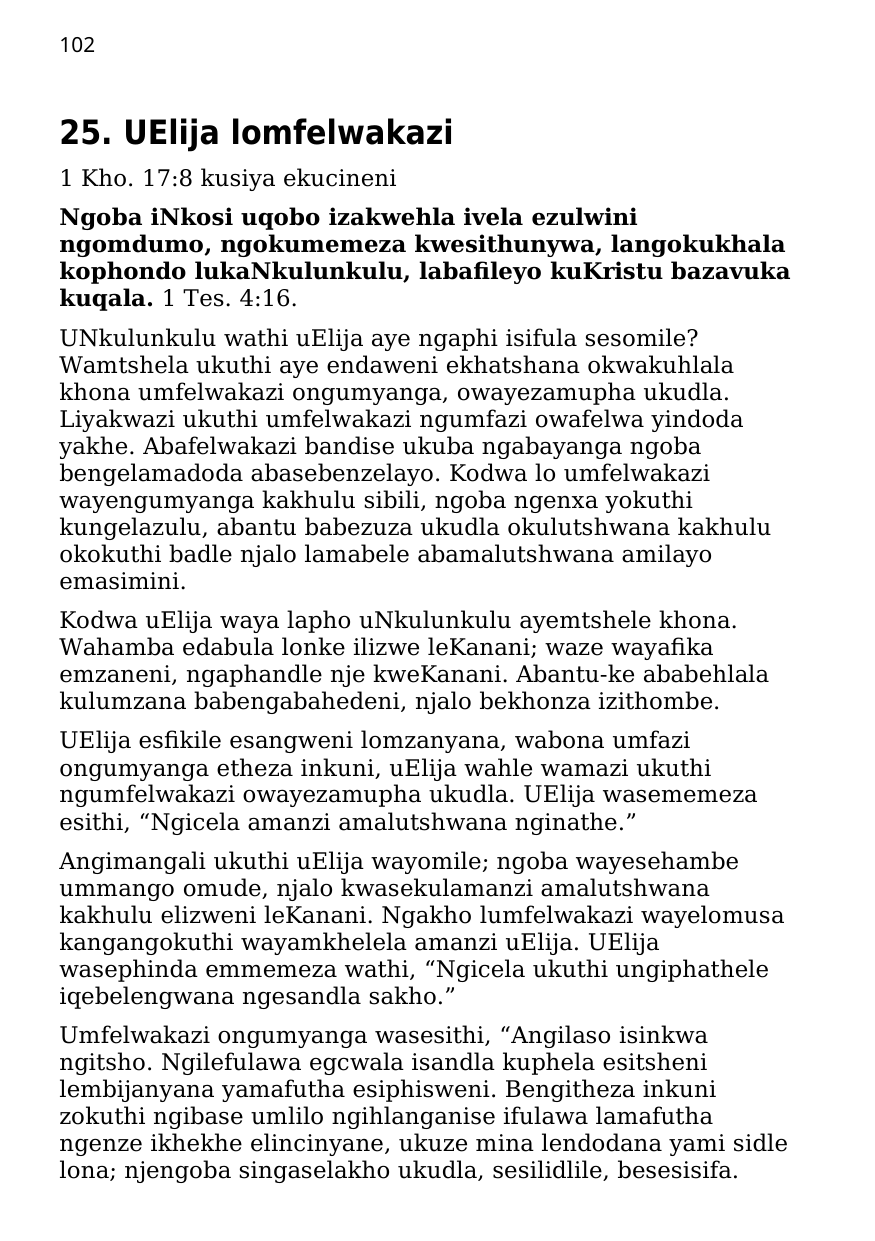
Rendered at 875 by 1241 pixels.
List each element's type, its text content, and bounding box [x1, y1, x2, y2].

text UElija esfikile esangweni lomzanyana, wabona umfazi ongumyanga etheza inkuni, uElija wahle wamazi ukuthi ngumfelwakazi owayezamupha ukudla. UElija wasememeza esithi, “Ngicela amanzi amalutshwana nginathe.” [59, 727, 791, 835]
text Angimangali ukuthi uElija wayomile; ngoba wayesehambe ummango omude, njalo kwasekulamanzi amalutshwana kakhulu elizweni leKanani. Ngakho lumfelwakazi wayelomusa kangangokuthi wayamkhelela amanzi uElija. UElija wasephinda emmemeza wathi, “Ngicela ukuthi ungiphathele iqebelengwana ngesandla sakho.” [59, 848, 791, 1010]
text UNkulunkulu wathi uElija aye ngaphi isifula sesomile? Wamtshela ukuthi aye endaweni ekhatshana okwakuhlala khona umfelwakazi ongumyanga, owayezamupha ukudla. Liyakwazi ukuthi umfelwakazi ngumfazi owafelwa yindoda yakhe. Abafelwakazi bandise ukuba ngabayanga ngoba bengelamadoda abasebenzelayo. Kodwa lo umfelwakazi wayengumyanga kakhulu sibili, ngoba ngenxa yokuthi kungelazulu, abantu babezuza ukudla okulutshwana kakhulu okokuthi badle njalo lamabele abamalutshwana amilayo emasimini. [59, 325, 791, 594]
text 1 Kho. 17:8 kusiya ekucineni [59, 165, 791, 192]
text Kodwa uElija waya lapho uNkulunkulu ayemtshele khona. Wahamba edabula lonke ilizwe leKanani; waze wayafika emzaneni, ngaphandle nje kweKanani. Abantu-ke ababehlala kulumzana babengabahedeni, njalo bekhonza izithombe. [59, 607, 791, 715]
text Umfelwakazi ongumyanga wasesithi, “Angilaso isinkwa ngitsho. Ngilefulawa egcwala isandla kuphela esitsheni lembijanyana yamafutha esiphisweni. Bengitheza inkuni zokuthi ngibase umlilo ngihlanganise ifulawa lamafutha ngenze ikhekhe elincinyane, ukuze mina lendodana yami sidle lona; njengoba singaselakho ukudla, sesilidlile, besesisifa. [59, 1022, 791, 1184]
subtitle 25. UElija lomfelwakazi [59, 113, 791, 152]
text Ngoba iNkosi uqobo izakwehla ivela ezulwini ngomdumo, ngokumemeza kwesithunywa, langokukhala kophondo lukaNkulunkulu, labafileyo kuKristu bazavuka kuqala. 1 Tes. 4:16. [59, 204, 791, 312]
